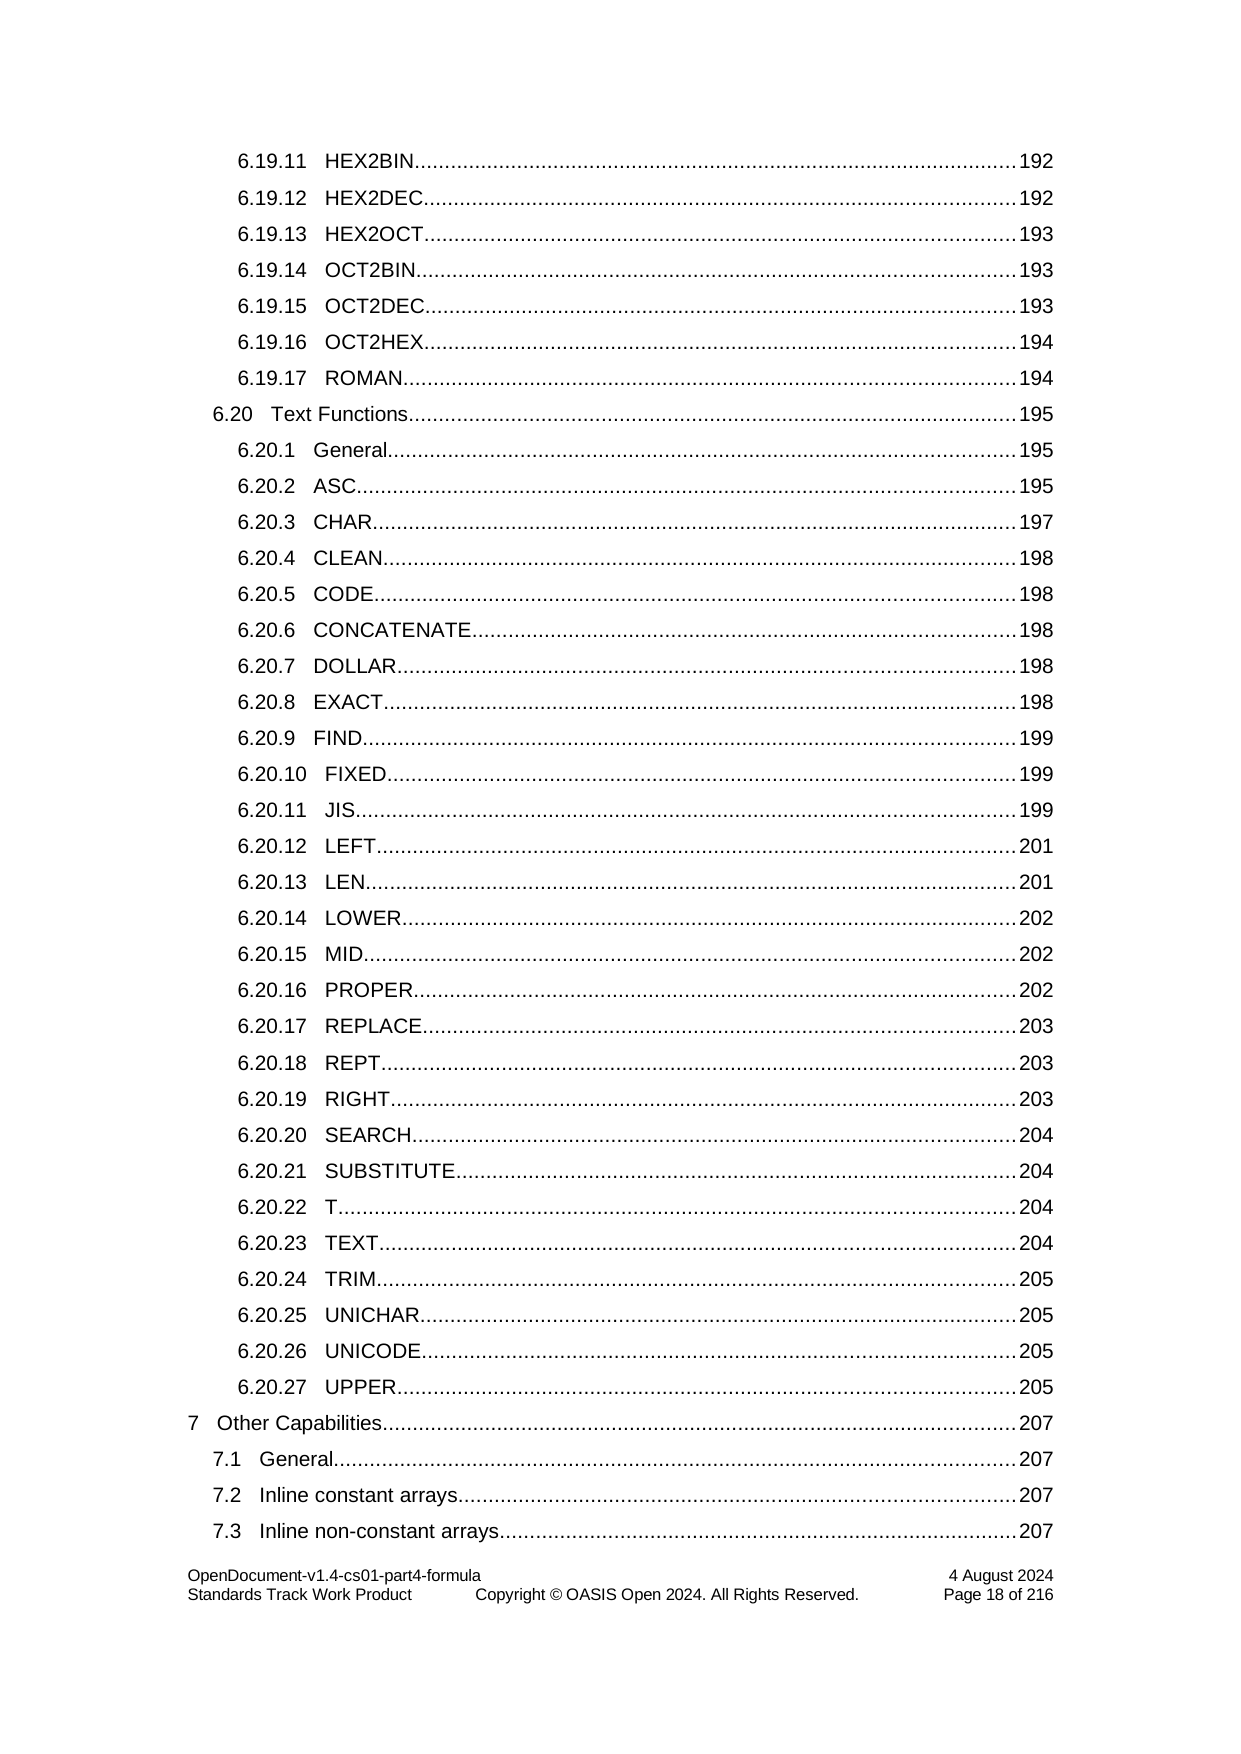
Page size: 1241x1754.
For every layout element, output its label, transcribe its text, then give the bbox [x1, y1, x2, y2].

text 6.19.16 OCT2HEX 194 [237, 330, 1053, 354]
text 6.20.9 FIND 199 [237, 727, 1053, 750]
text 6.19.15 OCT2DEC 193 [237, 294, 1053, 318]
text 6.20.19 RIGHT 203 [237, 1087, 1053, 1111]
text 6.19.13 HEX2OCT 193 [237, 222, 1053, 246]
text 6.20 Text Functions 195 [212, 402, 1053, 426]
text 6.20.1 General 195 [237, 438, 1053, 462]
text 6.19.14 OCT2BIN 193 [237, 258, 1053, 282]
text 6.20.13 LEN 201 [237, 871, 1053, 894]
text 7.2 Inline constant arrays 207 [212, 1483, 1053, 1507]
text 6.20.23 TEXT 204 [237, 1231, 1053, 1255]
text 6.20.3 CHAR 197 [237, 510, 1053, 534]
text 6.20.16 PROPER 202 [237, 979, 1053, 1002]
text 7.1 General 207 [212, 1447, 1053, 1471]
text 6.20.24 TRIM 205 [237, 1267, 1053, 1291]
text 6.19.17 ROMAN 194 [237, 366, 1053, 390]
text 6.20.15 MID 202 [237, 943, 1053, 966]
text 6.20.14 LOWER 202 [237, 907, 1053, 930]
text 6.20.21 SUBSTITUTE 204 [237, 1159, 1053, 1183]
text 6.19.11 HEX2BIN 192 [237, 150, 1053, 173]
text 6.20.11 JIS 199 [237, 799, 1053, 822]
text 6.20.2 ASC 195 [237, 474, 1053, 498]
text 6.20.7 DOLLAR 198 [237, 654, 1053, 678]
text 6.20.17 REPLACE 203 [237, 1015, 1053, 1038]
text 6.20.5 CODE 198 [237, 582, 1053, 606]
text 6.20.10 FIXED 199 [237, 763, 1053, 786]
text 6.20.27 UPPER 205 [237, 1375, 1053, 1399]
text 6.20.22 T 204 [237, 1195, 1053, 1219]
text 6.20.20 SEARCH 204 [237, 1123, 1053, 1147]
text 6.20.26 UNICODE 205 [237, 1339, 1053, 1363]
text 7 Other Capabilities 207 [187, 1411, 1053, 1435]
text 6.19.12 HEX2DEC 192 [237, 186, 1053, 209]
text 6.20.12 LEFT 201 [237, 835, 1053, 858]
text 6.20.25 UNICHAR 205 [237, 1303, 1053, 1327]
text 7.3 Inline non-constant arrays 207 [212, 1519, 1053, 1543]
text 6.20.8 EXACT 198 [237, 691, 1053, 714]
text 6.20.4 CLEAN 198 [237, 546, 1053, 570]
text 6.20.18 REPT 203 [237, 1051, 1053, 1074]
text 6.20.6 CONCATENATE 198 [237, 618, 1053, 642]
